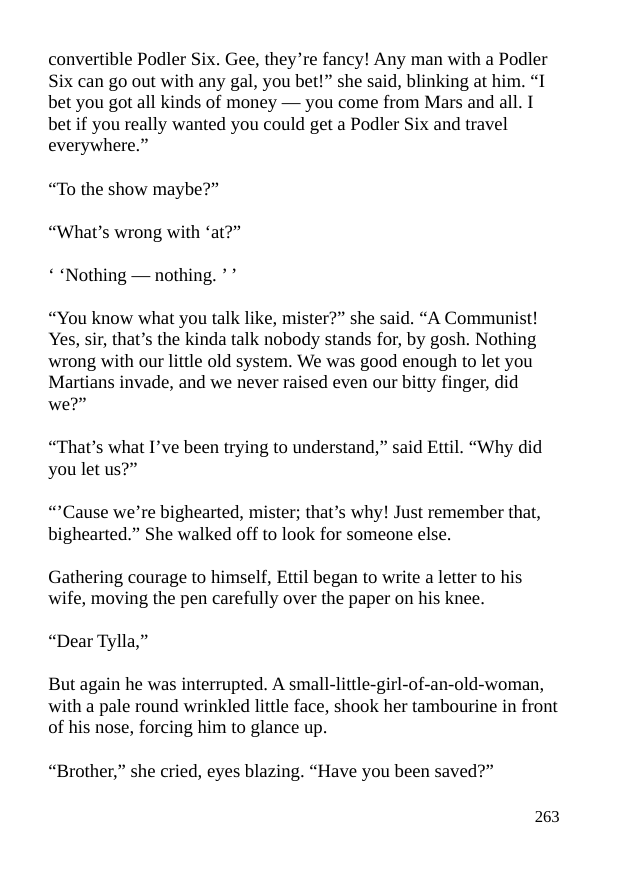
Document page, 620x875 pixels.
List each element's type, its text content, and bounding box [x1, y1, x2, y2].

text convertible Podler Six. Gee, they’re fancy! Any man with a Podler Six can go out with any gal, you bet!” she said, blinking at him. “I bet you got all kinds of money — you come from Mars and all. I bet if you really wanted you could get a Podler Six and travel everywhere.” “To the show maybe?” “What’s wrong with ‘at?” ‘ ‘Nothing — nothing. ’ ’ “You know what you talk like, mister?” she said. “A Communist! Yes, sir, that’s the kinda talk nobody stands for, by gosh. Nothing wrong with our little old system. We was good enough to let you Martians invade, and we never raised even our bitty finger, did we?” “That’s what I’ve been trying to understand,” said Ettil. “Why did you let us?” “’Cause we’re bighearted, mister; that’s why! Just remember that, bighearted.” She walked off to look for someone else. Gathering courage to himself, Ettil began to write a letter to his wife, moving the pen carefully over the paper on his knee. “Dear Tylla,” But again he was interrupted. A small-little-girl-of-an-old-woman, with a pale round wrinkled little face, shook her tambourine in front of his nose, forcing him to glance up. “Brother,” she cried, eyes blazing. “Have you been saved?” [48, 48, 559, 781]
